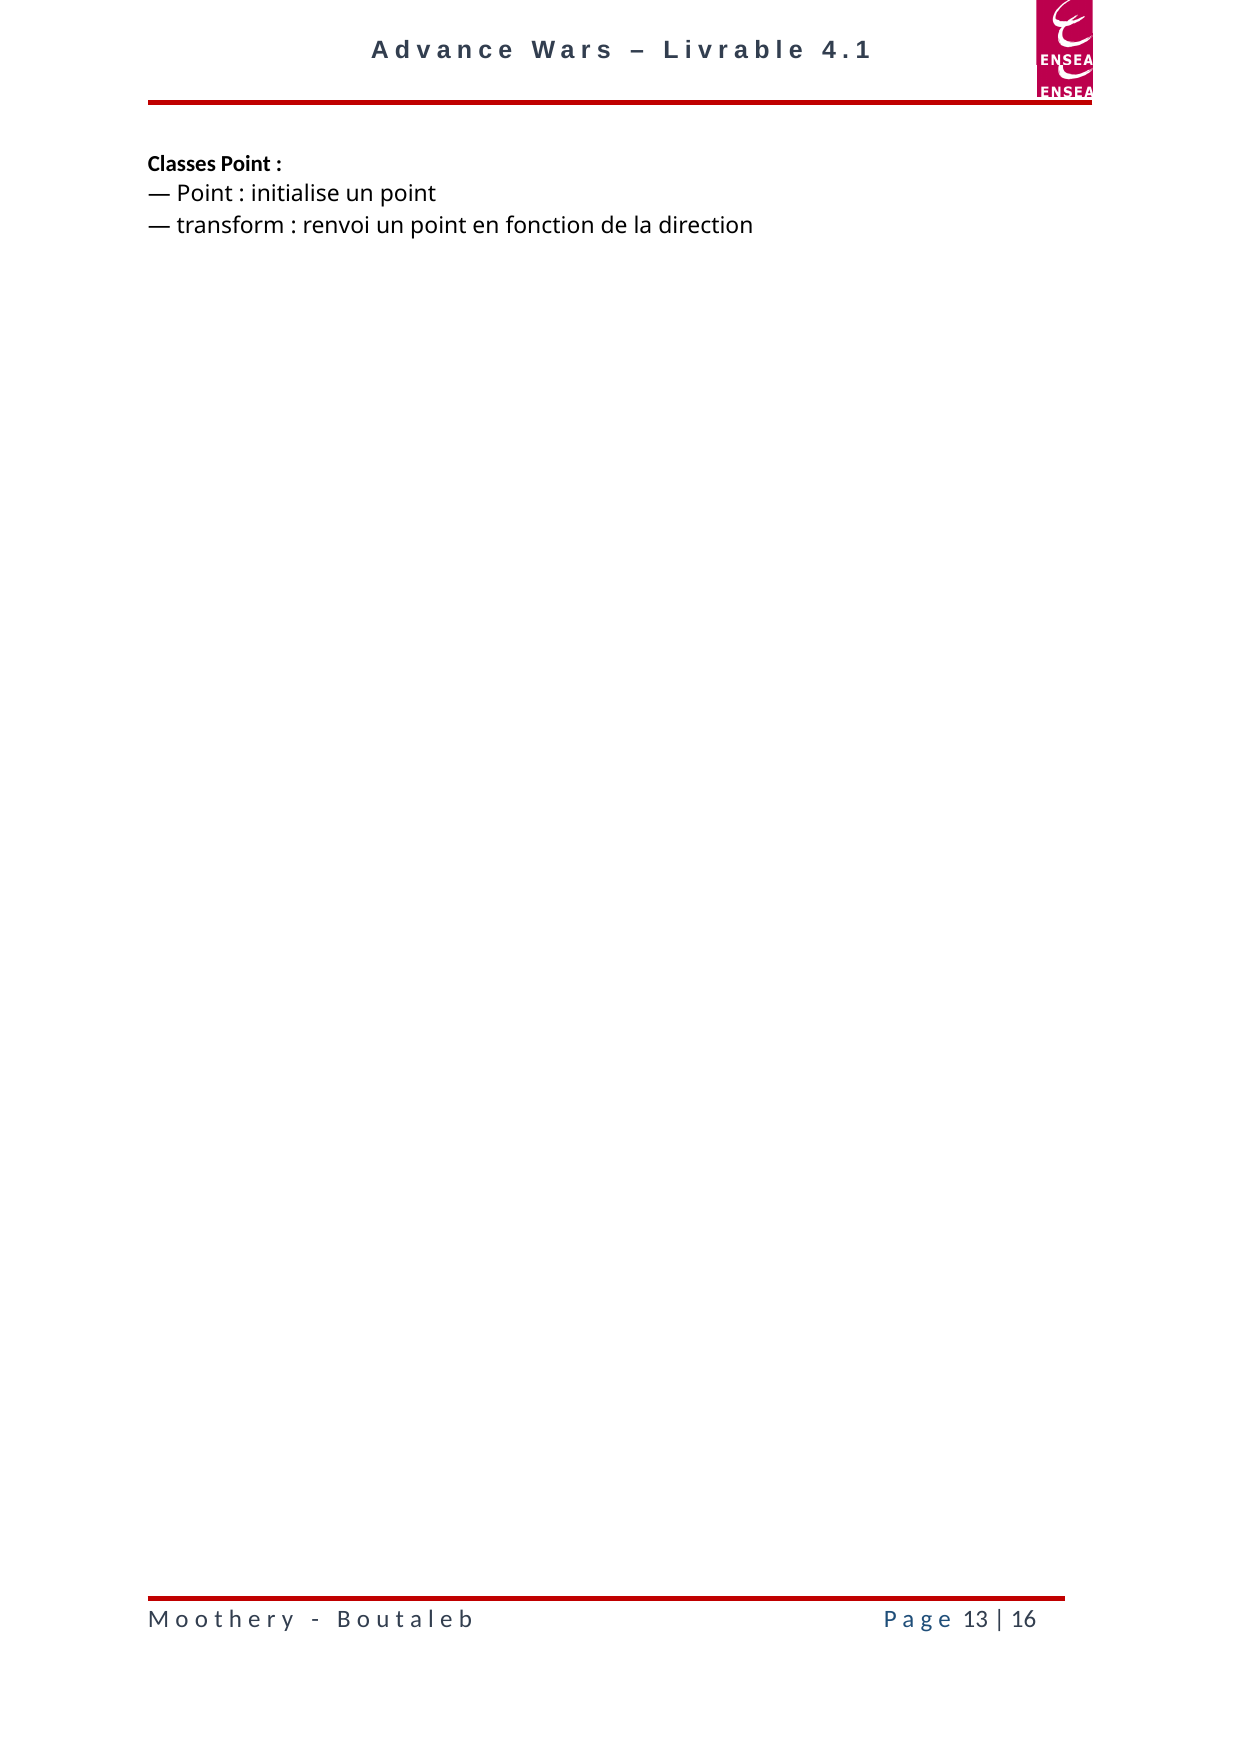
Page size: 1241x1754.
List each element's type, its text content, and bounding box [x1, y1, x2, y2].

text — Point : initialise un point [148, 177, 1092, 209]
text Classes Point : [148, 149, 1092, 177]
text — transform : renvoi un point en fonction de la direction [148, 209, 1092, 240]
